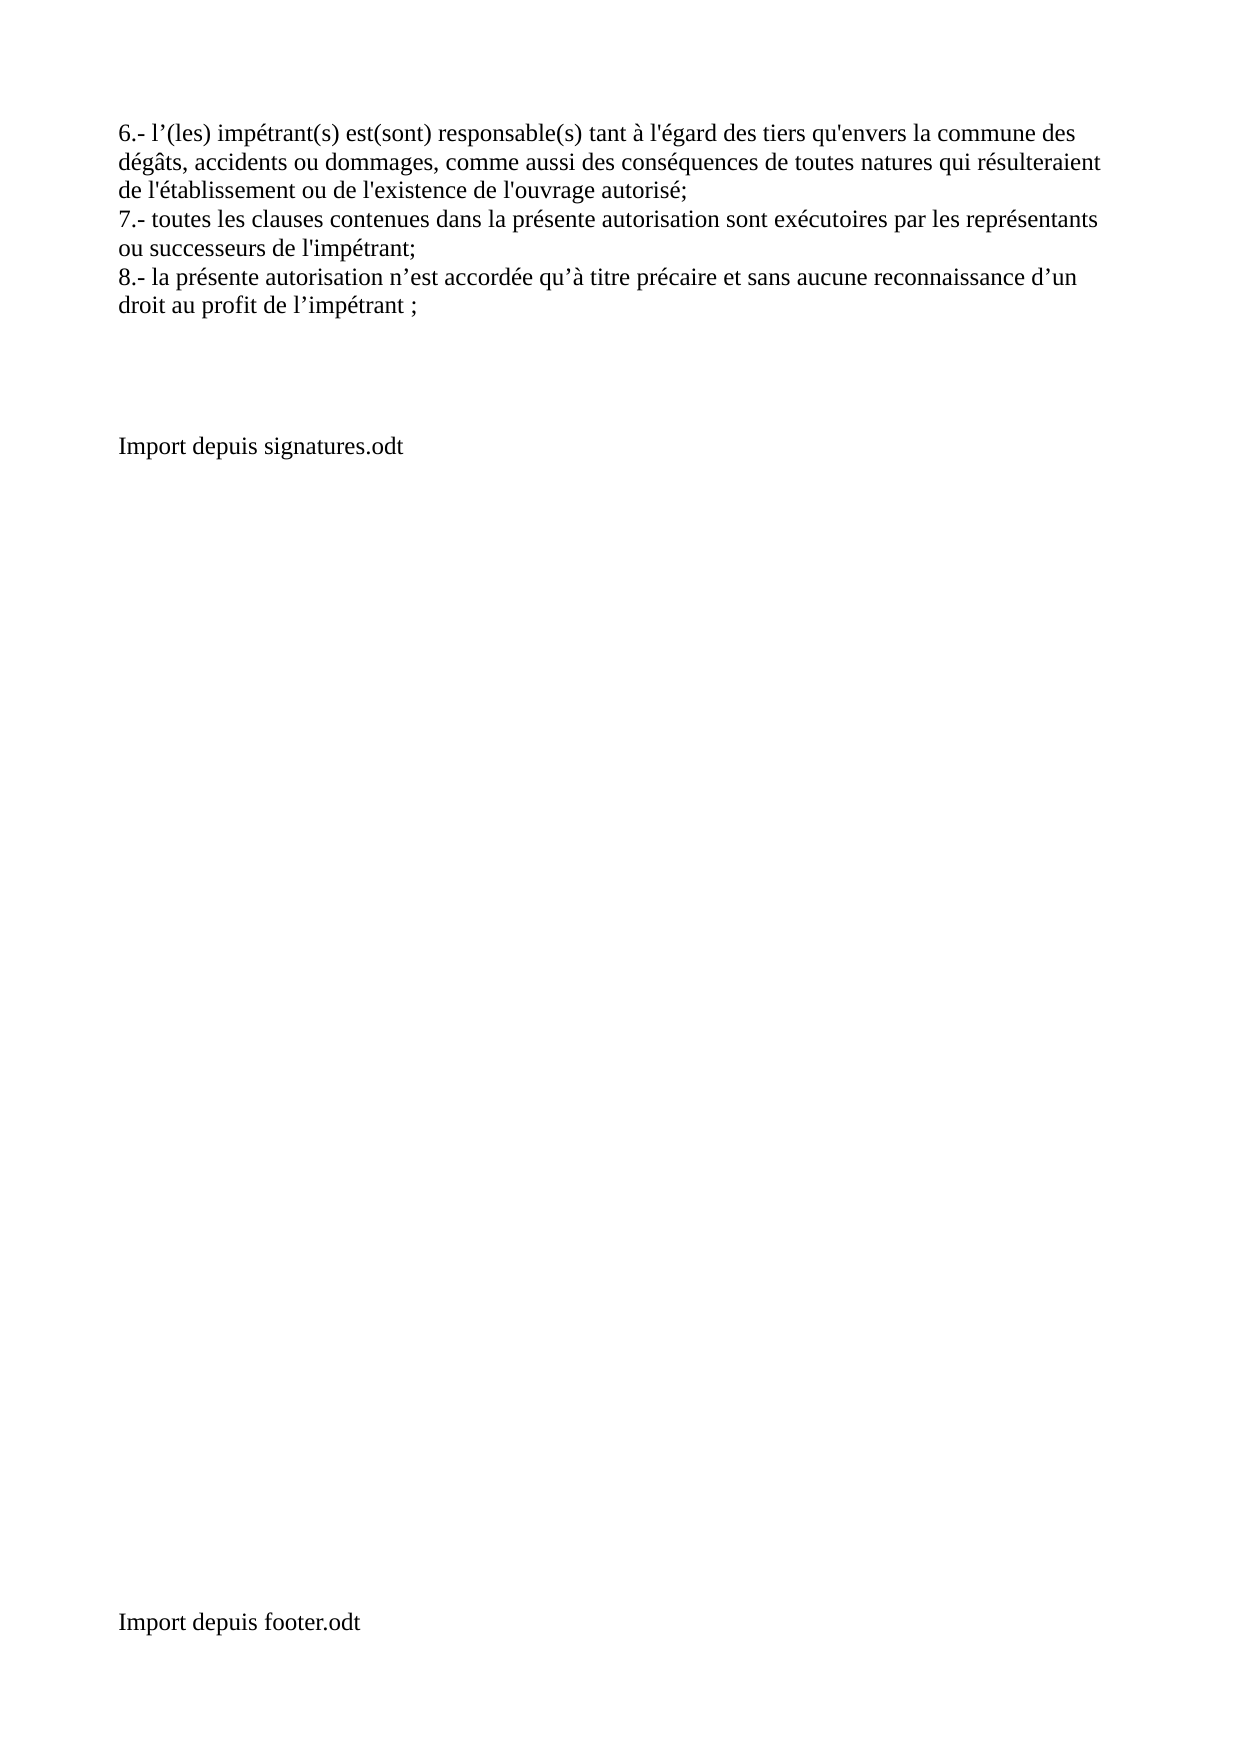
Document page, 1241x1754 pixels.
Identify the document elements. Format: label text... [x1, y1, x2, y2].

text 7.- toutes les clauses contenues dans la présente autorisation sont exécutoires par les représentants ou successeurs de l'impétrant; [118, 204, 1122, 262]
text Import depuis signatures.odt [118, 431, 1122, 459]
text 6.- l’(les) impétrant(s) est(sont) responsable(s) tant à l'égard des tiers qu'envers la commune des dégâts, accidents ou dommages, comme aussi des conséquences de toutes natures qui résulteraient de l'établissement ou de l'existence de l'ouvrage autorisé; [118, 118, 1122, 204]
text 8.- la présente autorisation n’est accordée qu’à titre précaire et sans aucune reconnaissance d’un droit au profit de l’impétrant ; [118, 262, 1122, 319]
